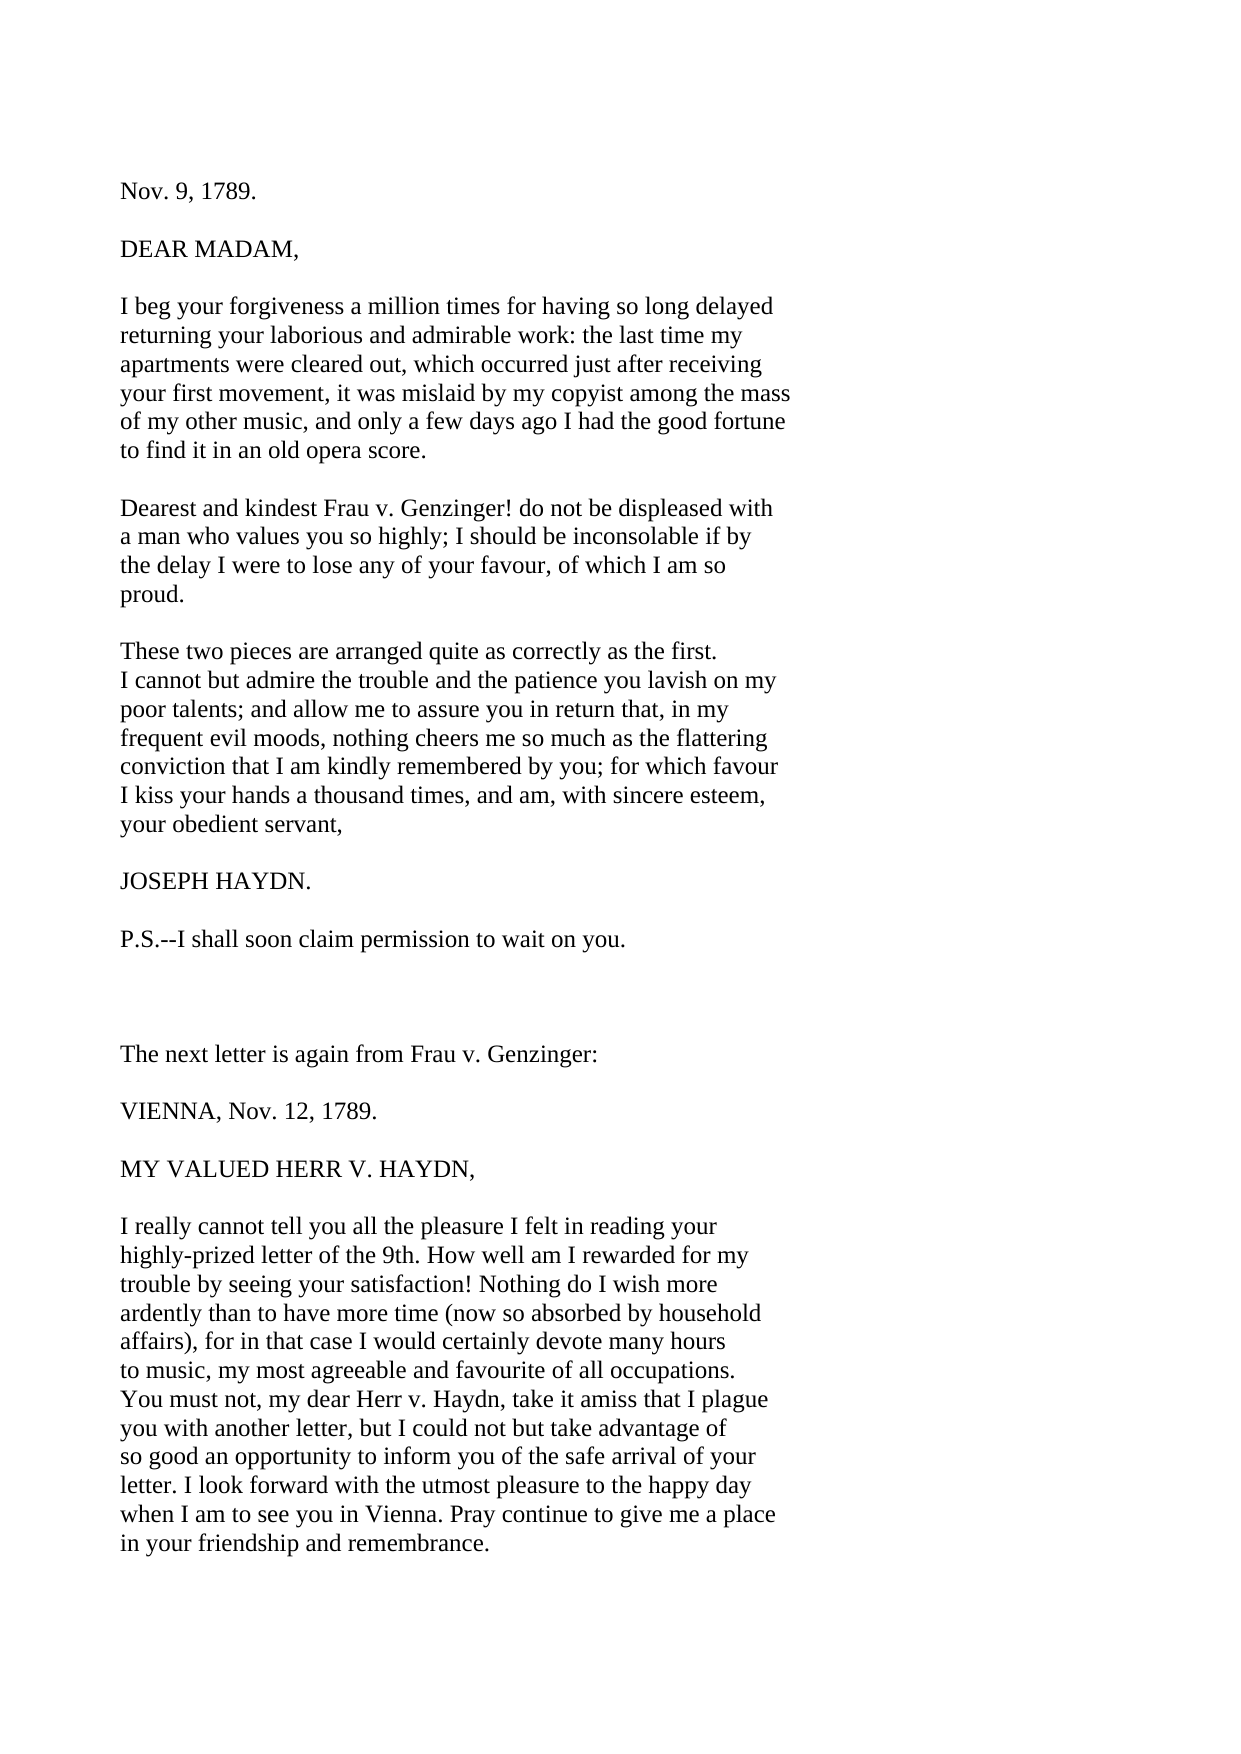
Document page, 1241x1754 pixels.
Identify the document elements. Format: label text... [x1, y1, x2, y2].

text letter. I look forward with the utmost pleasure to the happy day [120, 1470, 1120, 1499]
text your first movement, it was mislaid by my copyist among the mass [120, 378, 1120, 406]
text frequent evil moods, nothing cheers me so much as the flattering [120, 723, 1120, 751]
text DEAR MADAM, [120, 234, 1120, 263]
text highly-prized letter of the 9th. How well am I rewarded for my [120, 1240, 1120, 1269]
text affairs), for in that case I would certainly devote many hours [120, 1326, 1120, 1355]
text of my other music, and only a few days ago I had the good fortune [120, 406, 1120, 435]
text proud. [120, 579, 1120, 608]
text returning your laborious and admirable work: the last time my [120, 320, 1120, 349]
text JOSEPH HAYDN. [120, 866, 1120, 895]
text a man who values you so highly; I should be inconsolable if by [120, 521, 1120, 550]
text You must not, my dear Herr v. Haydn, take it amiss that I plague [120, 1384, 1120, 1413]
text when I am to see you in Vienna. Pray continue to give me a place [120, 1499, 1120, 1528]
text P.S.--I shall soon claim permission to wait on you. [120, 924, 1120, 953]
text Dearest and kindest Frau v. Genzinger! do not be displeased with [120, 493, 1120, 521]
text the delay I were to lose any of your favour, of which I am so [120, 550, 1120, 579]
text Nov. 9, 1789. [120, 176, 1120, 205]
text apartments were cleared out, which occurred just after receiving [120, 349, 1120, 378]
text conviction that I am kindly remembered by you; for which favour [120, 751, 1120, 780]
text poor talents; and allow me to assure you in return that, in my [120, 694, 1120, 723]
text trouble by seeing your satisfaction! Nothing do I wish more [120, 1269, 1120, 1298]
text your obedient servant, [120, 809, 1120, 838]
text you with another letter, but I could not but take advantage of [120, 1413, 1120, 1441]
text I beg your forgiveness a million times for having so long delayed [120, 291, 1120, 320]
text so good an opportunity to inform you of the safe arrival of your [120, 1441, 1120, 1470]
text VIENNA, Nov. 12, 1789. [120, 1096, 1120, 1125]
text The next letter is again from Frau v. Genzinger: [120, 1039, 1120, 1068]
text I cannot but admire the trouble and the patience you lavish on my [120, 665, 1120, 694]
text in your friendship and remembrance. [120, 1528, 1120, 1556]
text I really cannot tell you all the pleasure I felt in reading your [120, 1211, 1120, 1240]
text to music, my most agreeable and favourite of all occupations. [120, 1355, 1120, 1384]
text These two pieces are arranged quite as correctly as the first. [120, 636, 1120, 665]
text I kiss your hands a thousand times, and am, with sincere esteem, [120, 780, 1120, 809]
text ardently than to have more time (now so absorbed by household [120, 1298, 1120, 1326]
text to find it in an old opera score. [120, 435, 1120, 464]
text MY VALUED HERR V. HAYDN, [120, 1154, 1120, 1183]
